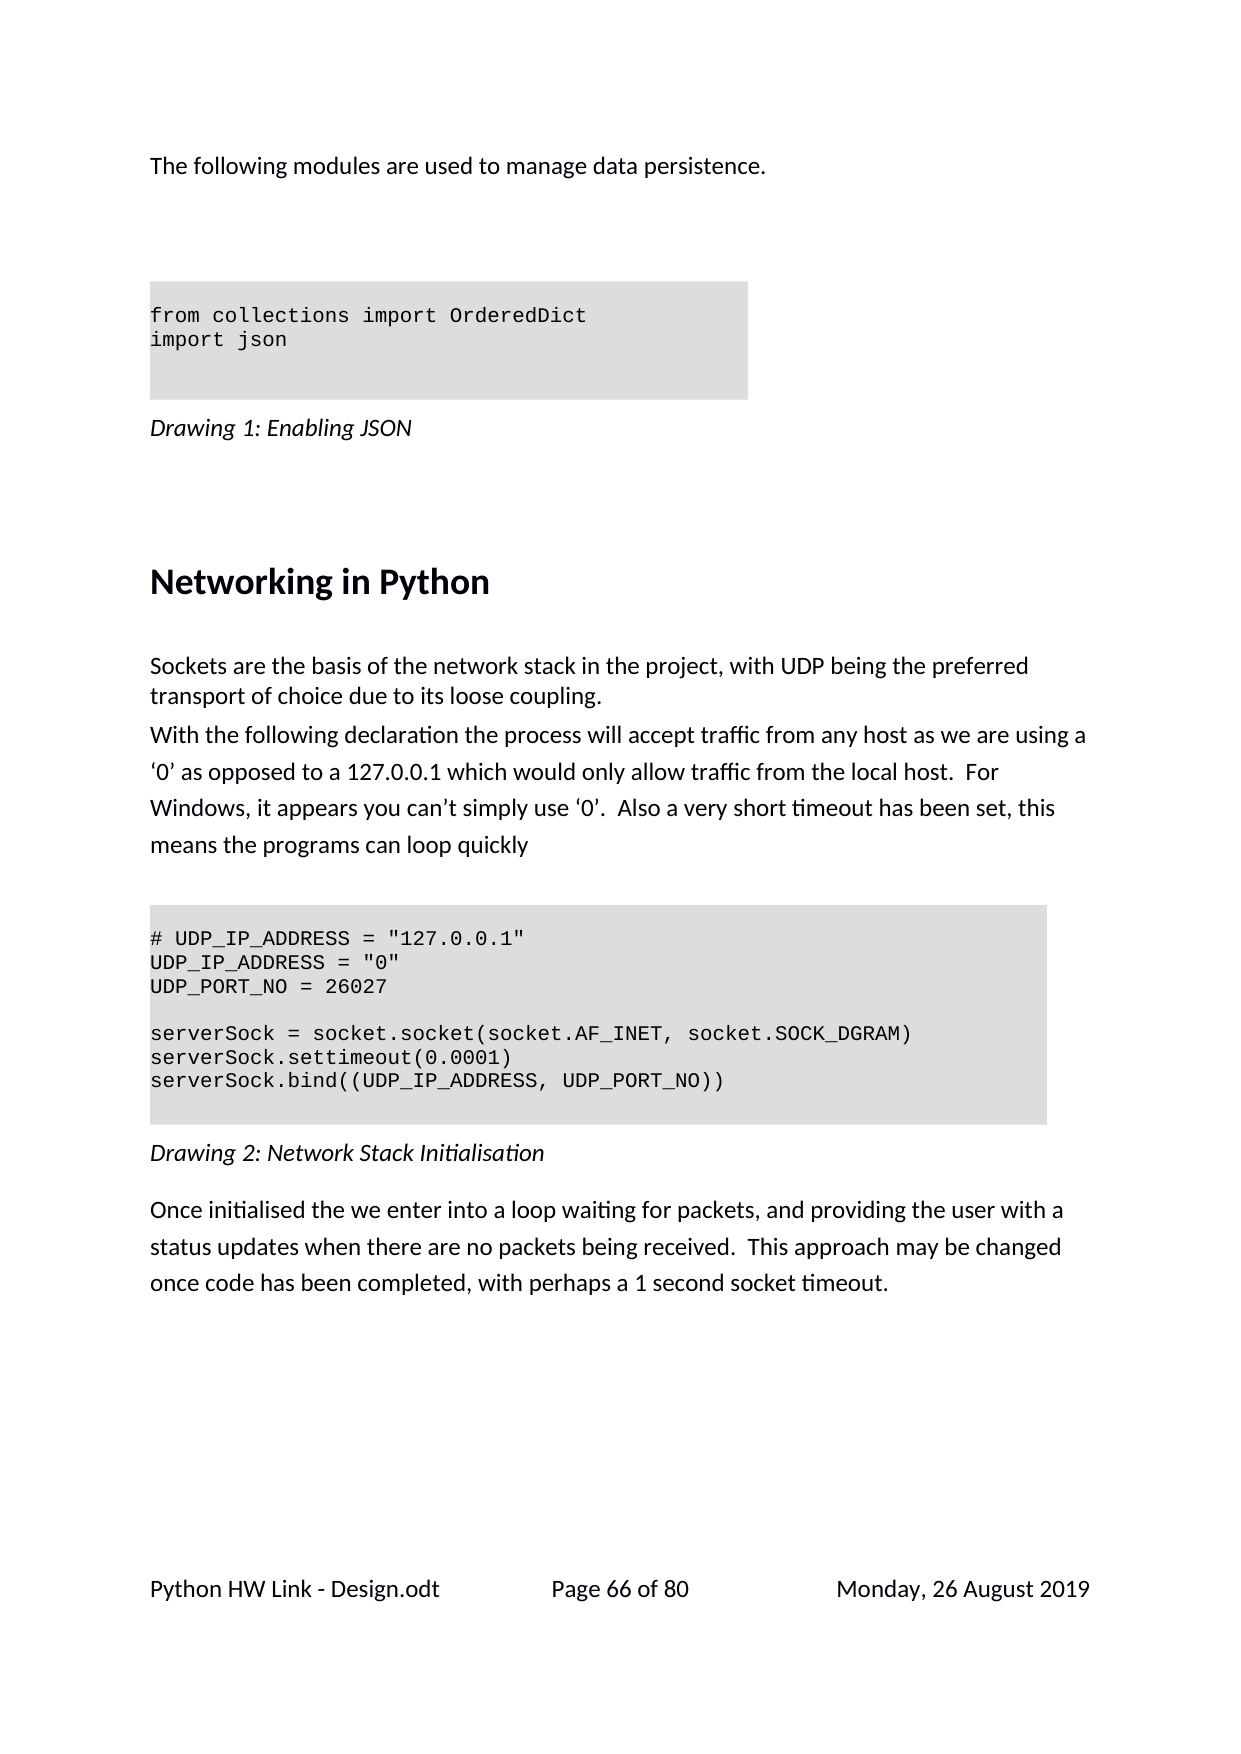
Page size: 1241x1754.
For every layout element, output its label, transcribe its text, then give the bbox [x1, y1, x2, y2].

text Once initialised the we enter into a loop waiting for packets, and providing the user with a status updates when there are no packets being received. This approach may be changed once code has been completed, with perhaps a 1 second socket timeout. [150, 880, 1090, 1298]
text Sockets are the basis of the network stack in the project, with UDP being the preferred transport of choice due to its loose coupling. [150, 650, 1090, 711]
text The following modules are used to manage data persistence. [150, 150, 1090, 181]
text With the following declaration the process will accept traffic from any host as we are using a ‘0’ as opposed to a 127.0.0.1 which would only allow traffic from the local host. For Windows, it appears you can’t simply use ‘0’. Also a very short timeout has been set, this means the programs can loop quickly [150, 719, 1090, 859]
text Drawing 2: Network Stack Initialisation [150, 1125, 1047, 1168]
subtitle Networking in Python [150, 558, 1090, 604]
text Drawing 1: Enabling JSON [150, 400, 748, 443]
